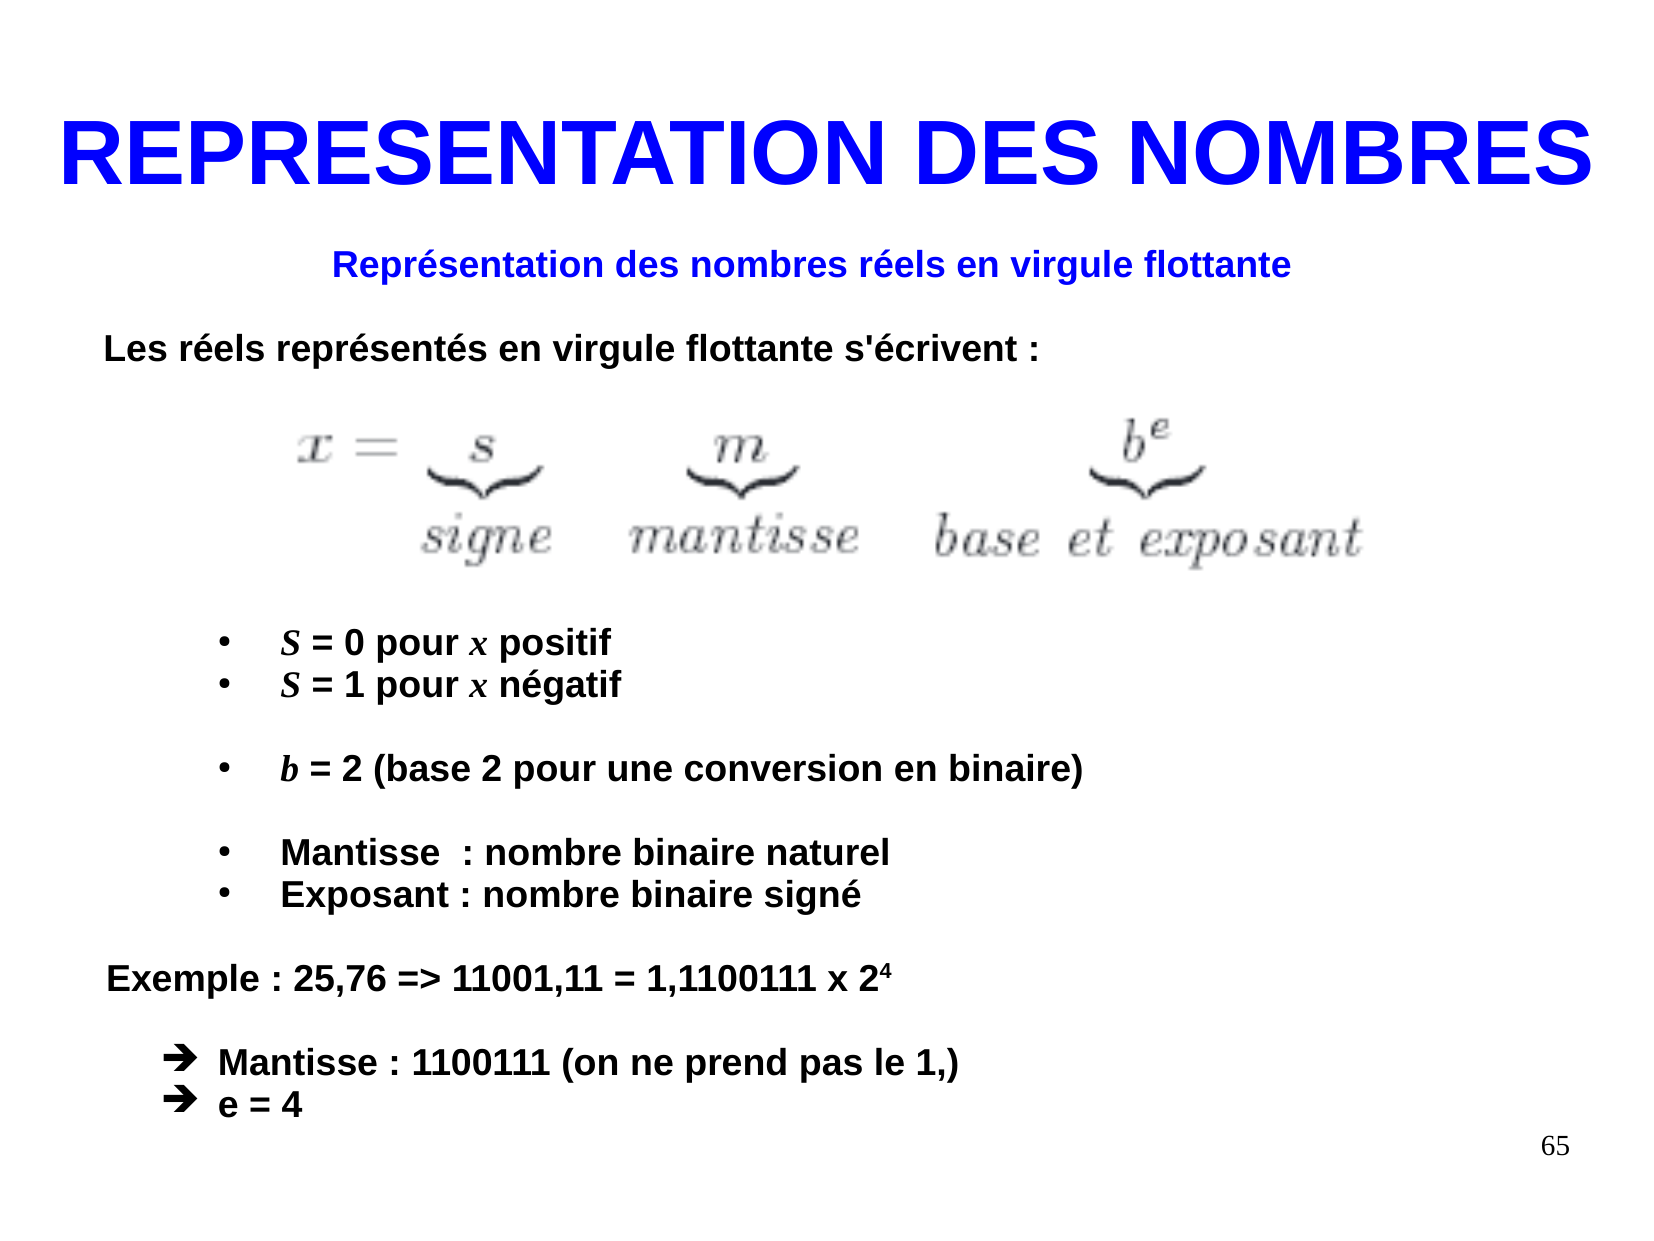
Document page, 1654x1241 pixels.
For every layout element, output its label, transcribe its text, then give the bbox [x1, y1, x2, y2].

title REPRESENTATION DES NOMBRES [0, 49, 1654, 257]
text_box Représentation des nombres réels en virgule flottante Les réels représentés en virgule flottante s'écrivent : S = 0 pour x positif S = 1 pour x négatif b = 2 (base 2 pour une conversion en binaire) Mantisse : nombre binaire naturel Exposant : nombre binaire signé Exemple : 25,76 => 11001,11 = 1,1100111 x 24 Mantisse : 1100111 (on ne prend pas le 1,) e = 4 [88, 236, 1536, 1241]
picture [265, 383, 1388, 591]
